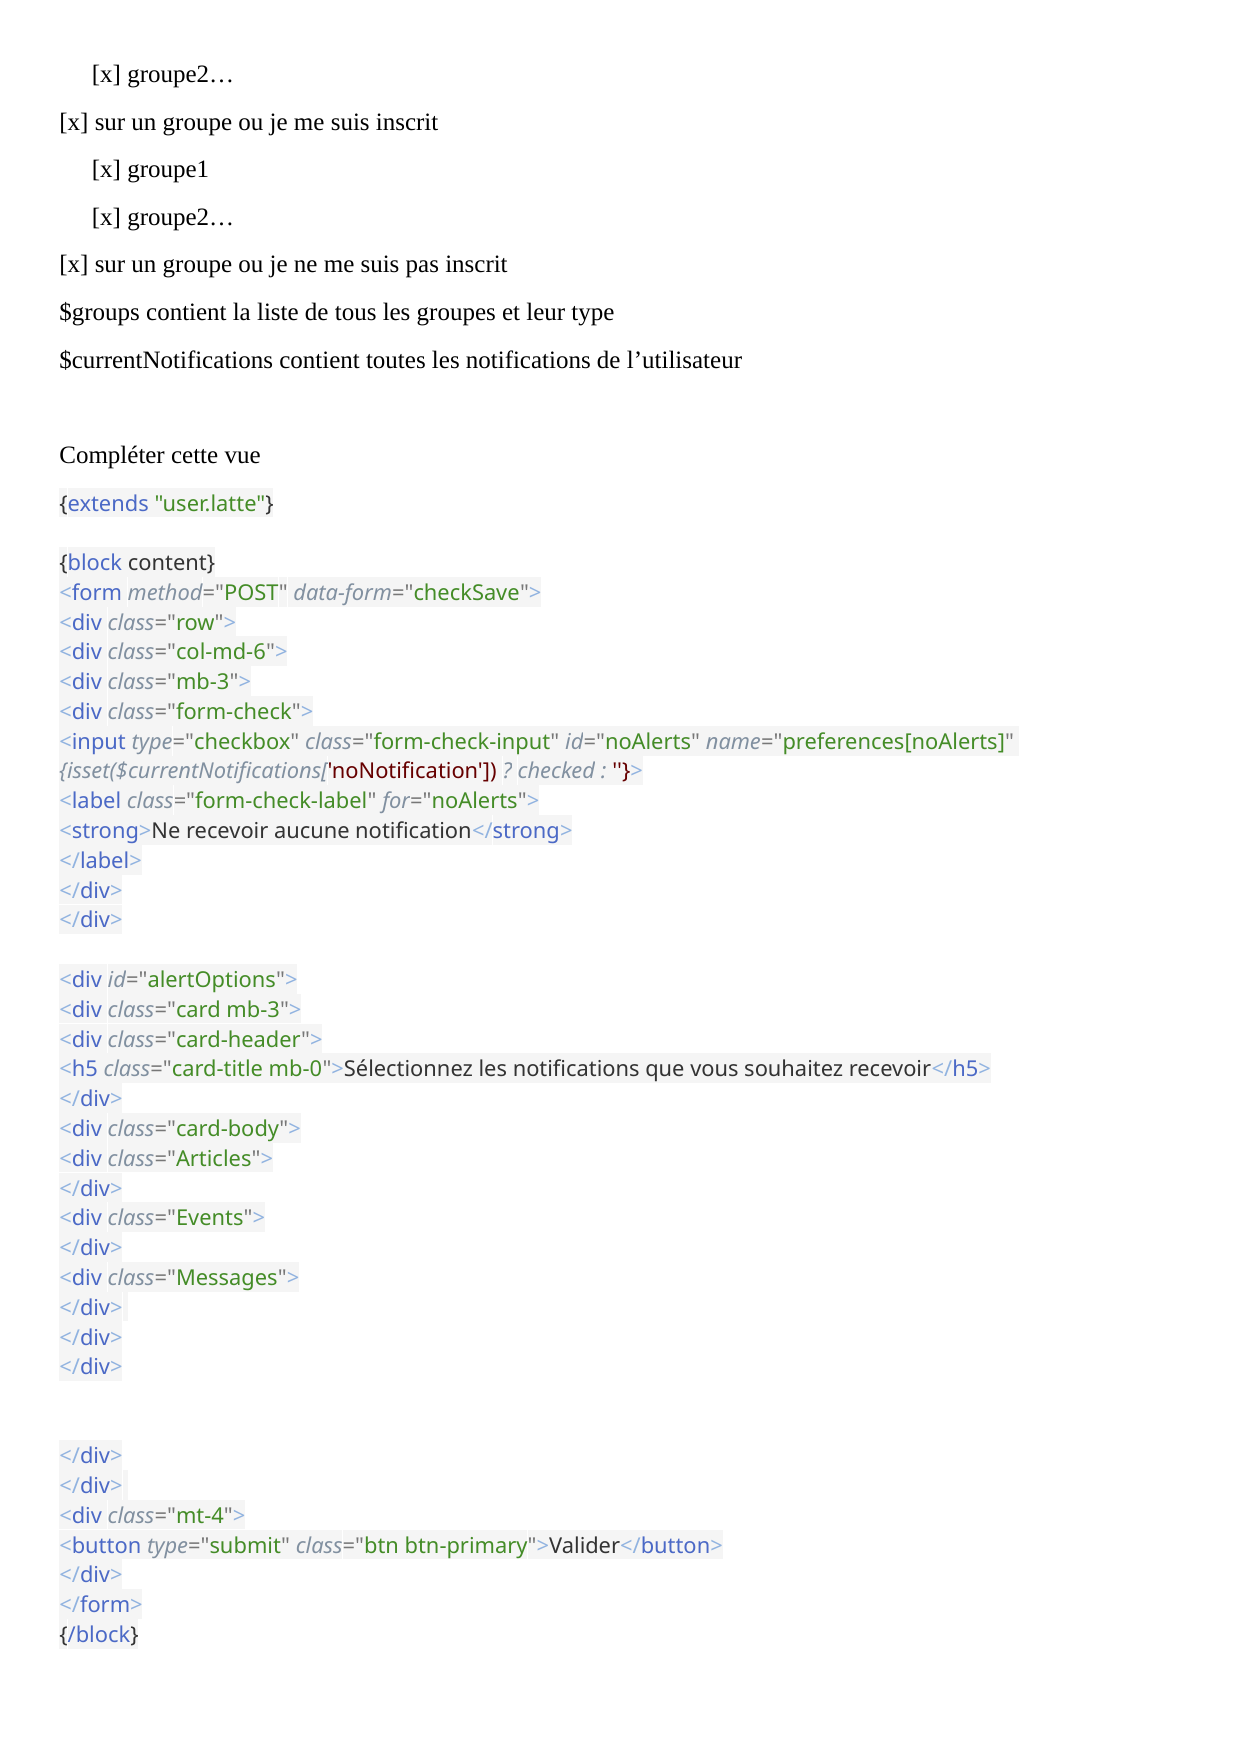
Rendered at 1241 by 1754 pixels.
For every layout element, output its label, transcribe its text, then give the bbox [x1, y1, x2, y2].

text $currentNotifications contient toutes les notifications de l’utilisateur [59, 345, 1181, 373]
text [x] groupe1 [59, 154, 1181, 183]
text <div id="alertOptions"> [59, 964, 1181, 994]
text </label> [59, 845, 1181, 875]
text </div> [59, 1351, 1181, 1381]
text <button type="submit" class="btn btn-primary">Valider</button> [59, 1529, 1181, 1559]
text <div class="form-check"> [59, 696, 1181, 726]
text </div> [59, 875, 1181, 904]
text </form> [59, 1589, 1181, 1619]
text [x] sur un groupe ou je me suis inscrit [59, 107, 1181, 135]
text $groups contient la liste de tous les groupes et leur type [59, 297, 1181, 326]
text <div class="row"> [59, 607, 1181, 636]
text <input type="checkbox" class="form-check-input" id="noAlerts" name="preferences[noAlerts]" {isset($currentNotifications['noNotification']) ? checked : ''}> [59, 726, 1181, 785]
text </div> [59, 1559, 1181, 1589]
text </div> [59, 1321, 1181, 1351]
text </div> [59, 1172, 1181, 1202]
text </div> [59, 904, 1181, 934]
text <strong>Ne recevoir aucune notification</strong> [59, 815, 1181, 845]
text <div class="Messages"> [59, 1262, 1181, 1292]
text Compléter cette vue [59, 440, 1181, 469]
text <div class="col-md-6"> [59, 636, 1181, 666]
text <div class="mb-3"> [59, 666, 1181, 696]
text </div> [59, 1440, 1181, 1470]
text [x] sur un groupe ou je ne me suis pas inscrit [59, 249, 1181, 278]
text <label class="form-check-label" for="noAlerts"> [59, 785, 1181, 815]
text <div class="mt-4"> [59, 1500, 1181, 1529]
text <form method="POST" data-form="checkSave"> [59, 577, 1181, 607]
text <h5 class="card-title mb-0">Sélectionnez les notifications que vous souhaitez recevoir</h5> [59, 1053, 1181, 1083]
text {block content} [59, 547, 1181, 577]
text [x] groupe2… [59, 202, 1181, 231]
text </div> [59, 1232, 1181, 1262]
text <div class="Events"> [59, 1202, 1181, 1232]
text <div class="card-body"> [59, 1113, 1181, 1143]
text </div> [59, 1470, 1181, 1500]
text <div class="card-header"> [59, 1023, 1181, 1053]
text {extends "user.latte"} [59, 487, 1181, 517]
text {/block} [59, 1619, 1181, 1649]
text <div class="card mb-3"> [59, 994, 1181, 1023]
text </div> [59, 1083, 1181, 1113]
text [x] groupe2… [59, 59, 1181, 88]
text <div class="Articles"> [59, 1143, 1181, 1172]
text </div> [59, 1292, 1181, 1321]
